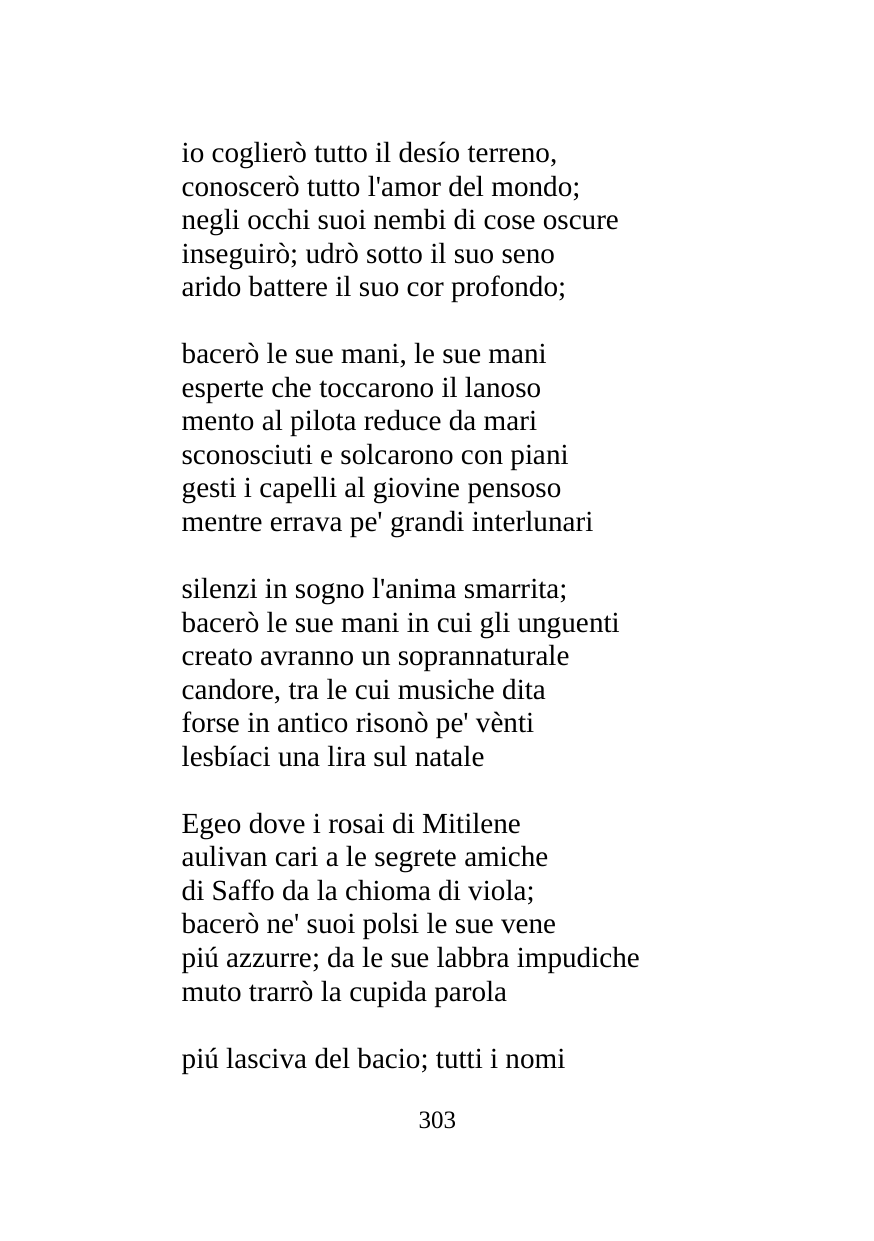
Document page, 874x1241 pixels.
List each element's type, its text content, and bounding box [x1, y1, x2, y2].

text forse in antico risonò pe' vènti [181, 705, 693, 739]
text Egeo dove i rosai di Mitilene [181, 806, 693, 839]
text silenzi in sogno l'anima smarrita; [181, 571, 693, 605]
text muto trarrò la cupida parola [181, 974, 693, 1007]
text mento al pilota reduce da mari [181, 403, 693, 437]
text candore, tra le cui musiche dita [181, 672, 693, 705]
text aulivan cari a le segrete amiche [181, 839, 693, 873]
text piú lasciva del bacio; tutti i nomi [181, 1041, 693, 1074]
text conoscerò tutto l'amor del mondo; [181, 169, 693, 202]
text creato avranno un soprannaturale [181, 638, 693, 672]
text piú azzurre; da le sue labbra impudiche [181, 940, 693, 974]
text bacerò le sue mani, le sue mani [181, 336, 693, 370]
text io coglierò tutto il desío terreno, [181, 135, 693, 169]
text inseguirò; udrò sotto il suo seno [181, 236, 693, 269]
text di Saffo da la chioma di viola; [181, 873, 693, 907]
text sconosciuti e solcarono con piani [181, 437, 693, 471]
text arido battere il suo cor profondo; [181, 269, 693, 303]
text bacerò le sue mani in cui gli unguenti [181, 605, 693, 638]
text esperte che toccarono il lanoso [181, 370, 693, 403]
text mentre errava pe' grandi interlunari [181, 504, 693, 538]
text negli occhi suoi nembi di cose oscure [181, 202, 693, 236]
text gesti i capelli al giovine pensoso [181, 471, 693, 504]
text lesbíaci una lira sul natale [181, 739, 693, 772]
text bacerò ne' suoi polsi le sue vene [181, 907, 693, 940]
